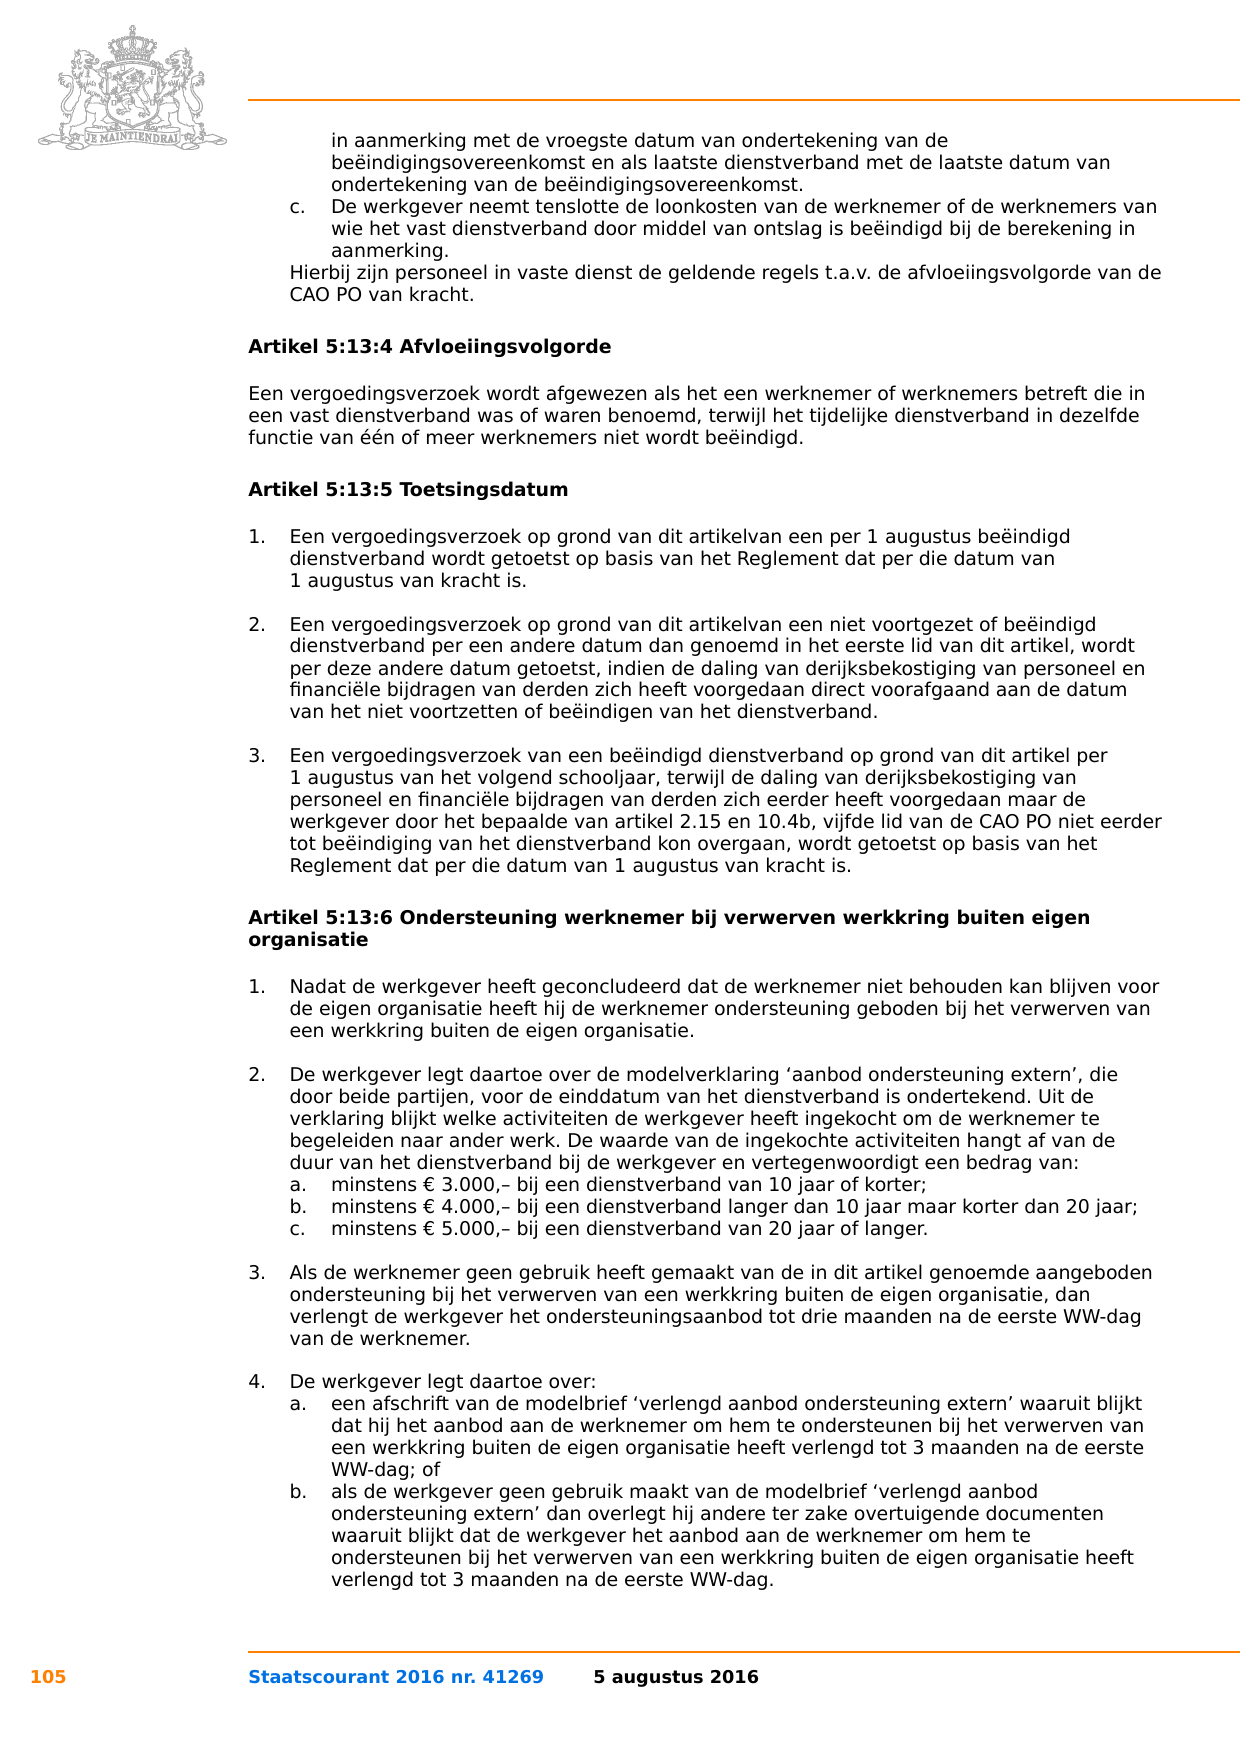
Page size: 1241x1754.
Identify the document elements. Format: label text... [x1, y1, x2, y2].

text in aanmerking met de vroegste datum van ondertekening van de beëindigingsovereenkomst en als laatste dienstverband met de laatste datum van ondertekening van de beëindigingsovereenkomst. [289, 130, 1163, 196]
text b. als de werkgever geen gebruik maakt van de modelbrief ‘verlengd aanbod ondersteuning extern’ dan overlegt hij andere ter zake overtuigende documenten waaruit blijkt dat de werkgever het aanbod aan de werknemer om hem te ondersteunen bij het verwerven van een werkkring buiten de eigen organisatie heeft verlengd tot 3 maanden na de eerste WW-dag. [289, 1481, 1163, 1591]
subtitle Artikel 5:13:6 Ondersteuning werknemer bij verwerven werkkring buiten eigen organisatie [248, 907, 1163, 951]
text Hierbij zijn personeel in vaste dienst de geldende regels t.a.v. de afvloeiingsvolgorde van de CAO PO van kracht. [289, 262, 1163, 306]
subtitle Artikel 5:13:5 Toetsingsdatum [248, 479, 1163, 501]
text a. een afschrift van de modelbrief ‘verlengd aanbod ondersteuning extern’ waaruit blijkt dat hij het aanbod aan de werknemer om hem te ondersteunen bij het verwerven van een werkkring buiten de eigen organisatie heeft verlengd tot 3 maanden na de eerste WW-dag; of [289, 1393, 1163, 1481]
text a. minstens € 3.000,– bij een dienstverband van 10 jaar of korter; [289, 1174, 1163, 1196]
text c. De werkgever neemt tenslotte de loonkosten van de werknemer of de werknemers van wie het vast dienstverband door middel van ontslag is beëindigd bij de berekening in aanmerking. [289, 196, 1163, 262]
text 1. Een vergoedingsverzoek op grond van dit artikelvan een per 1 augustus beëindigd dienstverband wordt getoetst op basis van het Reglement dat per die datum van 1 augustus van kracht is. [248, 526, 1163, 592]
text 3. Een vergoedingsverzoek van een beëindigd dienstverband op grond van dit artikel per 1 augustus van het volgend schooljaar, terwijl de daling van derijksbekostiging van personeel en financiële bijdragen van derden zich eerder heeft voorgedaan maar de werkgever door het bepaalde van artikel 2.15 en 10.4b, vijfde lid van de CAO PO niet eerder tot beëindiging van het dienstverband kon overgaan, wordt getoetst op basis van het Reglement dat per die datum van 1 augustus van kracht is. [248, 745, 1163, 877]
picture [38, 25, 227, 150]
text b. minstens € 4.000,– bij een dienstverband langer dan 10 jaar maar korter dan 20 jaar; [289, 1196, 1163, 1218]
text 3. Als de werknemer geen gebruik heeft gemaakt van de in dit artikel genoemde aangeboden ondersteuning bij het verwerven van een werkkring buiten de eigen organisatie, dan verlengt de werkgever het ondersteuningsaanbod tot drie maanden na de eerste WW-dag van de werknemer. [248, 1262, 1163, 1349]
text 2. Een vergoedingsverzoek op grond van dit artikelvan een niet voortgezet of beëindigd dienstverband per een andere datum dan genoemd in het eerste lid van dit artikel, wordt per deze andere datum getoetst, indien de daling van derijksbekostiging van personeel en financiële bijdragen van derden zich heeft voorgedaan direct voorafgaand aan de datum van het niet voortzetten of beëindigen van het dienstverband. [248, 613, 1163, 723]
subtitle Artikel 5:13:4 Afvloeiingsvolgorde [248, 336, 1163, 358]
text 1. Nadat de werkgever heeft geconcludeerd dat de werknemer niet behouden kan blijven voor de eigen organisatie heeft hij de werknemer ondersteuning geboden bij het verwerven van een werkkring buiten de eigen organisatie. [248, 976, 1163, 1042]
text 4. De werkgever legt daartoe over: [248, 1371, 1163, 1393]
text c. minstens € 5.000,– bij een dienstverband van 20 jaar of langer. [289, 1218, 1163, 1240]
text Een vergoedingsverzoek wordt afgewezen als het een werknemer of werknemers betreft die in een vast dienstverband was of waren benoemd, terwijl het tijdelijke dienstverband in dezelfde functie van één of meer werknemers niet wordt beëindigd. [248, 383, 1163, 449]
text 2. De werkgever legt daartoe over de modelverklaring ‘aanbod ondersteuning extern’, die door beide partijen, voor de einddatum van het dienstverband is ondertekend. Uit de verklaring blijkt welke activiteiten de werkgever heeft ingekocht om de werknemer te begeleiden naar ander werk. De waarde van de ingekochte activiteiten hangt af van de duur van het dienstverband bij de werkgever en vertegenwoordigt een bedrag van: [248, 1064, 1163, 1174]
